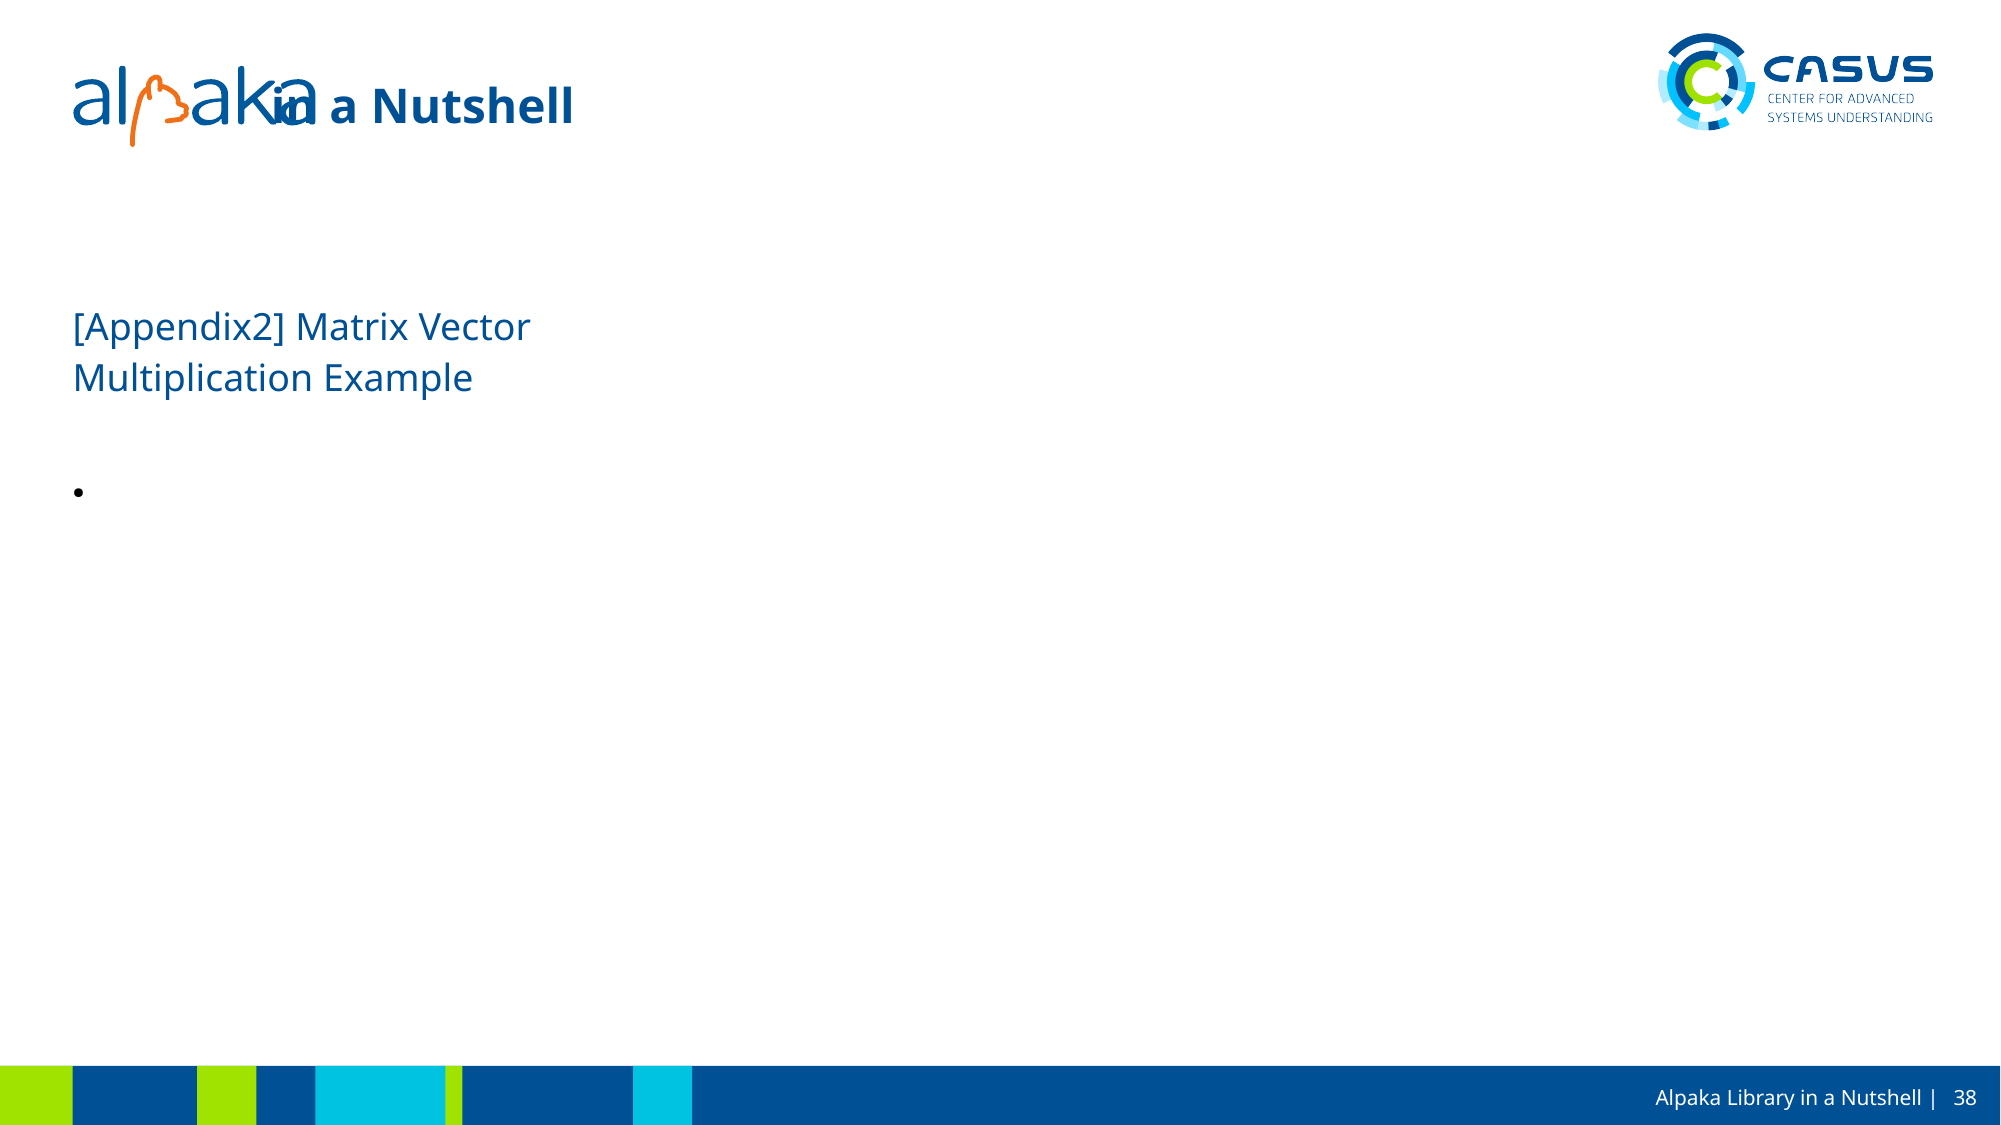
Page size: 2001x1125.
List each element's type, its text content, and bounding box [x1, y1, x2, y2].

title in a Nutshell [317, 70, 709, 139]
picture [72, 64, 317, 148]
picture [1658, 33, 1933, 131]
list [Appendix2] Matrix Vector Multiplication Example [72, 198, 697, 861]
